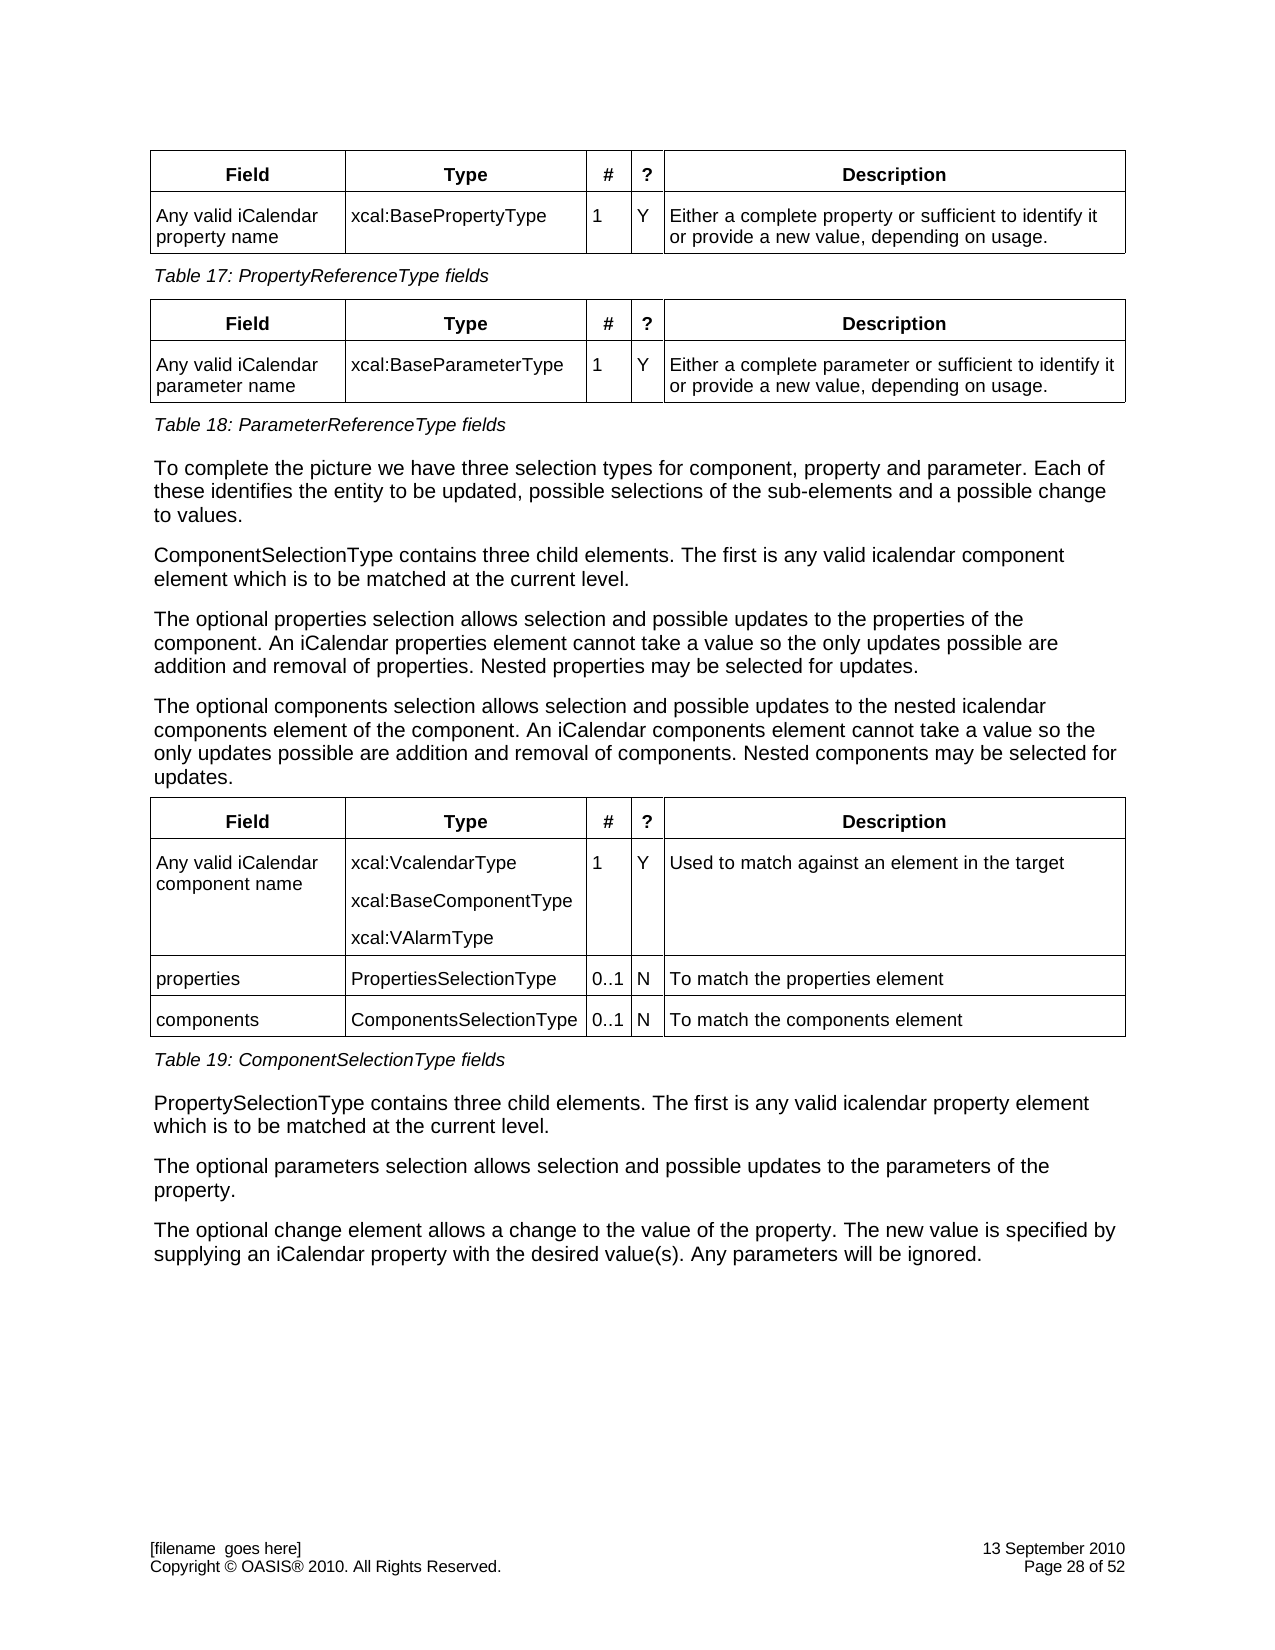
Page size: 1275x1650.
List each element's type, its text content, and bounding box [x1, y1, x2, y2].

text PropertySelectionType contains three child elements. The first is any valid icalendar property element which is to be matched at the current level. [154, 1091, 1125, 1138]
table_cell Any valid iCalendar property name [151, 192, 345, 253]
text To complete the picture we have three selection types for component, property and parameter. Each of these identifies the entity to be updated, possible selections of the sub-elements and a possible change to values. [154, 456, 1125, 527]
table_header Description [665, 151, 1125, 191]
table_cell PropertiesSelectionType [346, 956, 586, 995]
table_header # [587, 151, 631, 191]
table_header Description [665, 300, 1125, 340]
text The optional change element allows a change to the value of the property. The new value is specified by supplying an iCalendar property with the desired value(s). Any parameters will be ignored. [154, 1218, 1125, 1266]
table_cell Either a complete property or sufficient to identify it or provide a new value, depending on usage. [665, 192, 1125, 253]
table_cell To match the components element [665, 996, 1125, 1036]
table_cell 1 [587, 192, 631, 253]
table_header Type [346, 300, 586, 340]
text Table 18: ParameterReferenceType fields [154, 414, 1125, 436]
table_cell To match the properties element [665, 956, 1125, 995]
text ComponentSelectionType contains three child elements. The first is any valid icalendar component element which is to be matched at the current level. [154, 544, 1125, 591]
text Table 19: ComponentSelectionType fields [154, 1049, 1125, 1070]
table_cell Used to match against an element in the target [665, 839, 1125, 955]
table_header Type [346, 151, 586, 191]
table_cell Y [632, 192, 663, 253]
table_cell Y [632, 839, 663, 955]
table_cell 0..1 [587, 956, 631, 995]
table_header ? [632, 151, 663, 191]
table_header Description [665, 798, 1125, 838]
table_cell 1 [587, 839, 631, 955]
table_header ? [632, 300, 663, 340]
text The optional parameters selection allows selection and possible updates to the parameters of the property. [154, 1155, 1125, 1202]
table_cell Either a complete parameter or sufficient to identify it or provide a new value, depending on usage. [665, 341, 1125, 402]
table_cell 1 [587, 341, 631, 402]
table_header Field [151, 151, 345, 191]
text Table 17: PropertyReferenceType fields [154, 266, 1125, 287]
table_header Type [346, 798, 586, 838]
table_cell N [632, 956, 663, 995]
table_cell xcal:VcalendarType xcal:BaseComponentType xcal:VAlarmType [346, 839, 586, 955]
table_cell properties [151, 956, 345, 995]
table_cell 0..1 [587, 996, 631, 1036]
table_cell Y [632, 341, 663, 402]
table_cell xcal:BaseParameterType [346, 341, 586, 402]
text The optional properties selection allows selection and possible updates to the properties of the component. An iCalendar properties element cannot take a value so the only updates possible are addition and removal of properties. Nested properties may be selected for updates. [154, 607, 1125, 678]
table_cell Any valid iCalendar parameter name [151, 341, 345, 402]
table_header # [587, 798, 631, 838]
table_cell N [632, 996, 663, 1036]
table_cell Any valid iCalendar component name [151, 839, 345, 955]
table_header # [587, 300, 631, 340]
table_cell xcal:BasePropertyType [346, 192, 586, 253]
table_header Field [151, 300, 345, 340]
table_header Field [151, 798, 345, 838]
text The optional components selection allows selection and possible updates to the nested icalendar components element of the component. An iCalendar components element cannot take a value so the only updates possible are addition and removal of components. Nested components may be selected for updates. [154, 695, 1125, 789]
table_cell components [151, 996, 345, 1036]
table_cell ComponentsSelectionType [346, 996, 586, 1036]
table_header ? [632, 798, 663, 838]
